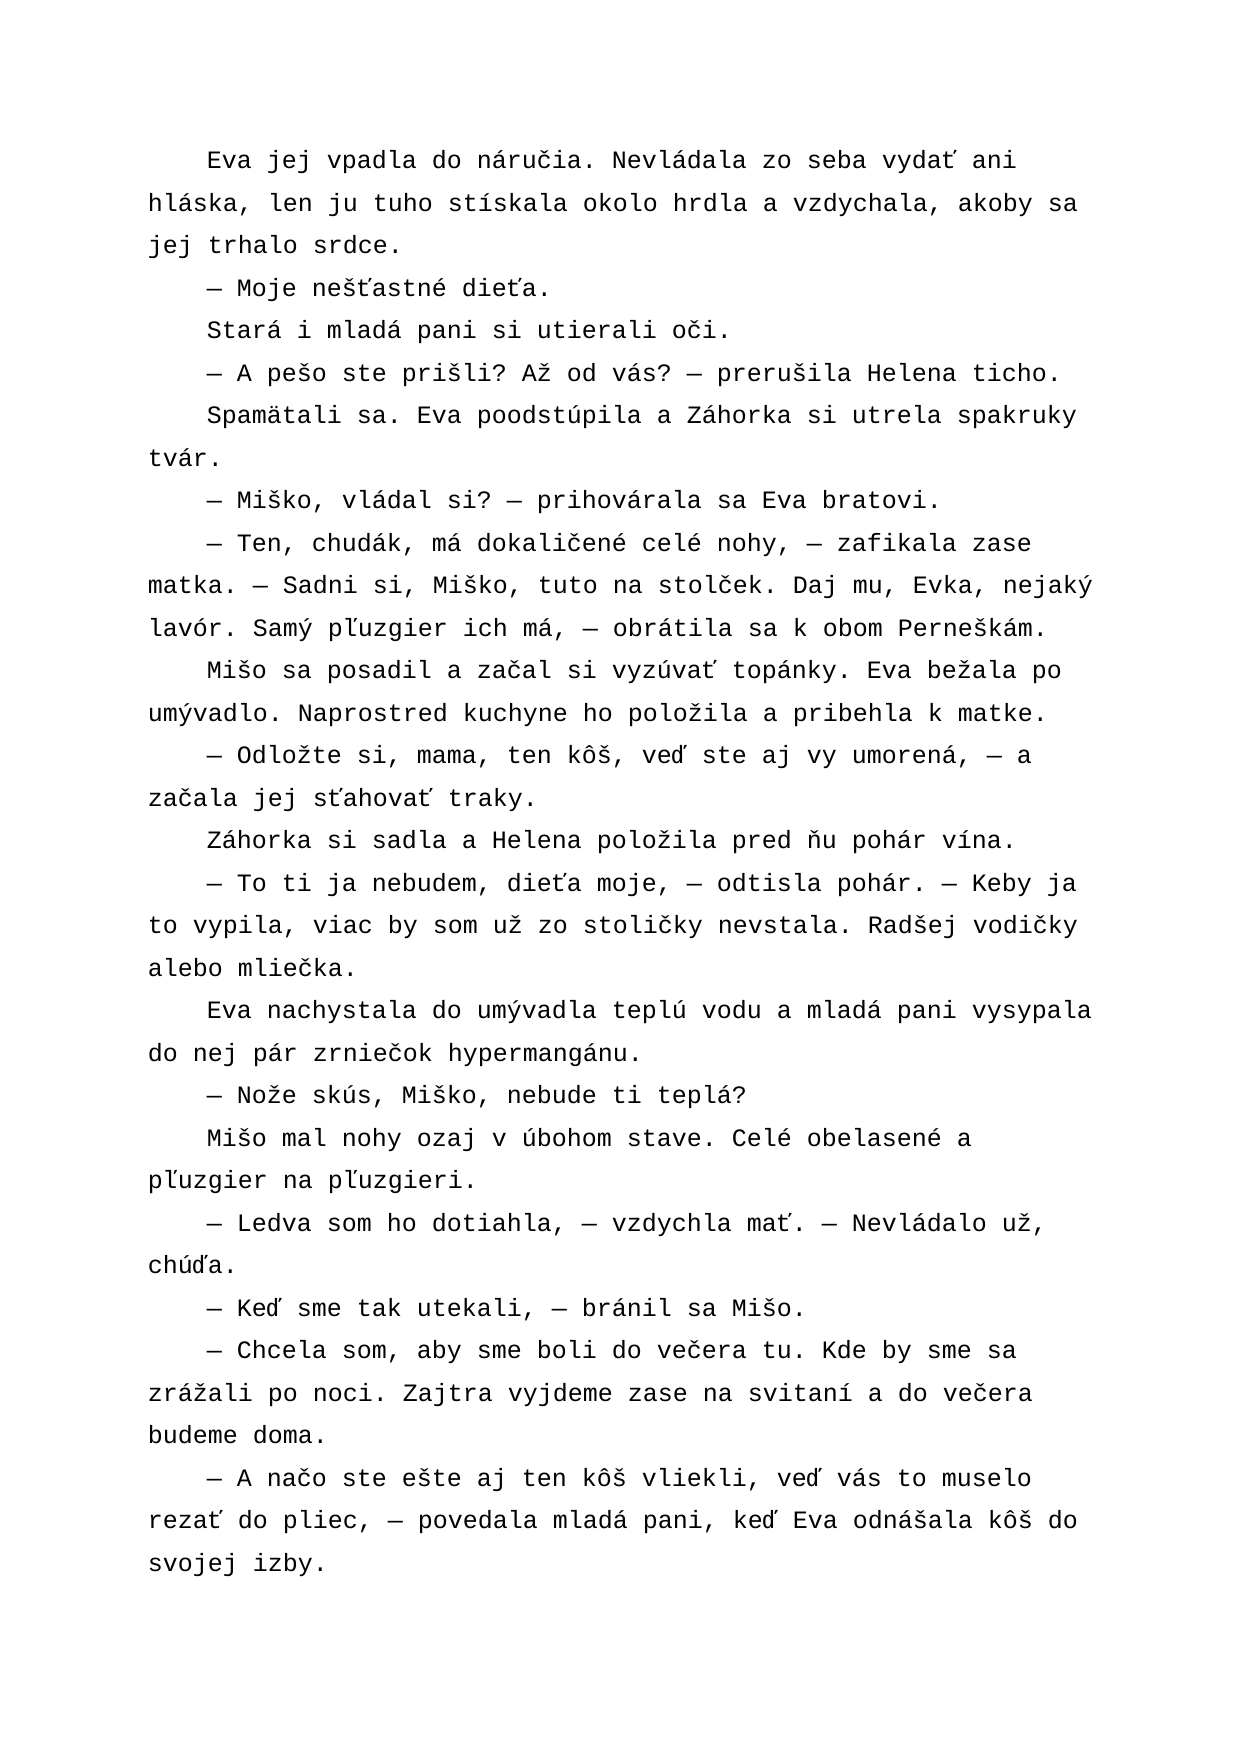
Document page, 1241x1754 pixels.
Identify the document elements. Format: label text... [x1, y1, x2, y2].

text — Nože skús, Miško, nebude ti teplá? [148, 1083, 1093, 1111]
text Mišo sa posadil a začal si vyzúvať topánky. Eva bežala po umývadlo. Naprostred kuchyne ho položila a pribehla k matke. [148, 658, 1093, 728]
text Stará i mladá pani si utierali oči. [148, 318, 1093, 346]
text — A načo ste ešte aj ten kôš vliekli, veď vás to muselo rezať do pliec, — povedala mladá pani, keď Eva odnášala kôš do svojej izby. [148, 1465, 1093, 1578]
text Mišo mal nohy ozaj v úbohom stave. Celé obelasené a pľuzgier na pľuzgieri. [148, 1125, 1093, 1196]
text — Ten, chudák, má dokaličené celé nohy, — zafikala zase matka. — Sadni si, Miško, tuto na stolček. Daj mu, Evka, nejaký lavór. Samý pľuzgier ich má, — obrátila sa k obom Perneškám. [148, 530, 1093, 643]
text Spamätali sa. Eva poodstúpila a Záhorka si utrela spakruky tvár. [148, 403, 1093, 473]
text — A pešo ste prišli? Až od vás? — prerušila Helena ticho. [148, 360, 1093, 388]
text Eva nachystala do umývadla teplú vodu a mladá pani vysypala do nej pár zrniečok hypermangánu. [148, 998, 1093, 1068]
text — Ledva som ho dotiahla, — vzdychla mať. — Nevládalo už, chúďa. [148, 1210, 1093, 1281]
text — Miško, vládal si? — prihovárala sa Eva bratovi. [148, 488, 1093, 516]
text — Odložte si, mama, ten kôš, veď ste aj vy umorená, — a začala jej sťahovať traky. [148, 743, 1093, 813]
text — Moje nešťastné dieťa. [148, 275, 1093, 303]
text Záhorka si sadla a Helena položila pred ňu pohár vína. [148, 828, 1093, 856]
text Eva jej vpadla do náručia. Nevládala zo seba vydať ani hláska, len ju tuho stískala okolo hrdla a vzdychala, akoby sa jej trhalo srdce. [148, 148, 1093, 261]
text — Chcela som, aby sme boli do večera tu. Kde by sme sa zrážali po noci. Zajtra vyjdeme zase na svitaní a do večera budeme doma. [148, 1338, 1093, 1451]
text — Keď sme tak utekali, — bránil sa Mišo. [148, 1295, 1093, 1323]
text — To ti ja nebudem, dieťa moje, — odtisla pohár. — Keby ja to vypila, viac by som už zo stoličky nevstala. Radšej vodičky alebo mliečka. [148, 870, 1093, 983]
